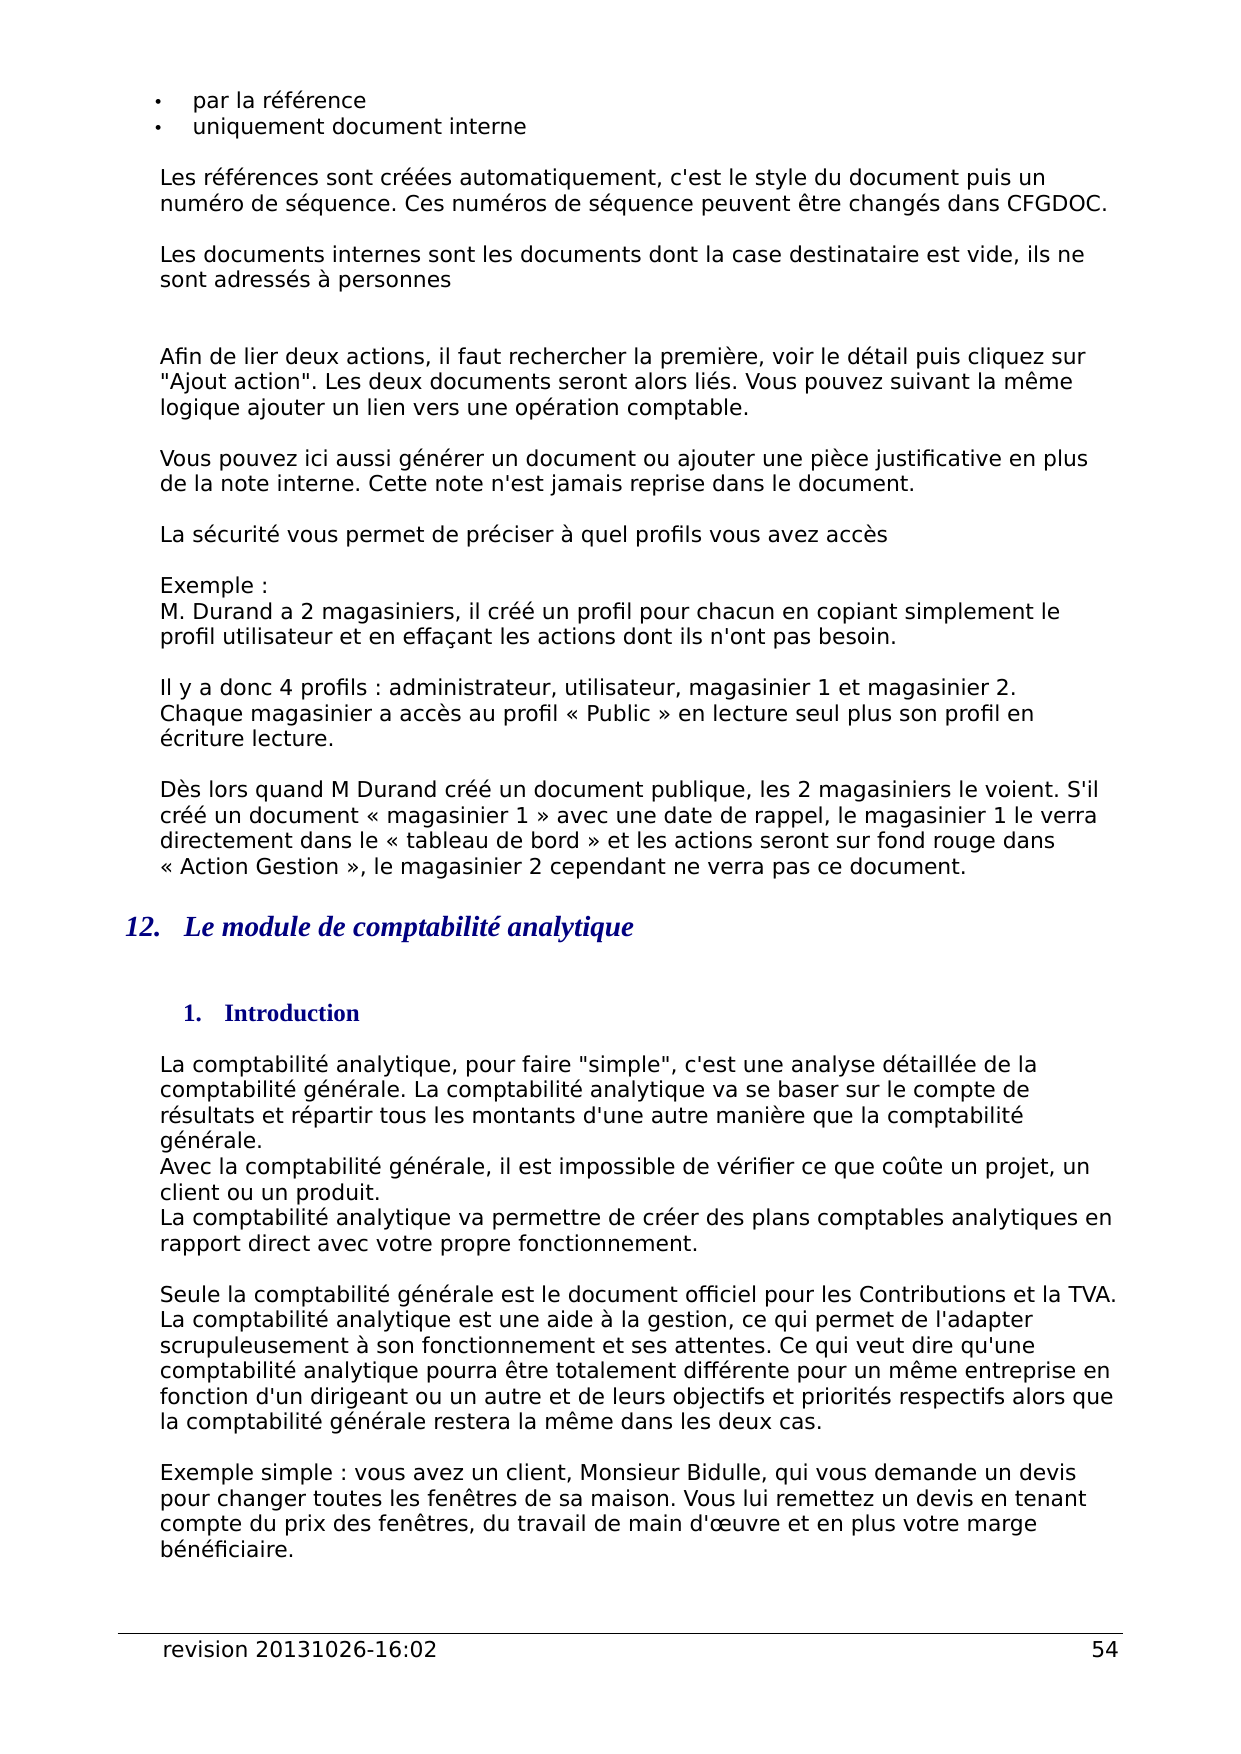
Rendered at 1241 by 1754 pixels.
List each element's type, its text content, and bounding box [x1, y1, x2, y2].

text Avec la comptabilité générale, il est impossible de vérifier ce que coûte un projet, un client ou un produit. [159, 1154, 1123, 1205]
text M. Durand a 2 magasiniers, il créé un profil pour chacun en copiant simplement le profil utilisateur et en effaçant les actions dont ils n'ont pas besoin. [159, 599, 1123, 650]
text Vous pouvez ici aussi générer un document ou ajouter une pièce justificative en plus de la note interne. Cette note n'est jamais reprise dans le document. [159, 446, 1123, 497]
text Afin de lier deux actions, il faut rechercher la première, voir le détail puis cliquez sur "Ajout action". Les deux documents seront alors liés. Vous pouvez suivant la même logique ajouter un lien vers une opération comptable. [159, 344, 1123, 420]
text Les documents internes sont les documents dont la case destinataire est vide, ils ne sont adressés à personnes [159, 242, 1123, 293]
list uniquement document interne [155, 114, 1123, 139]
text Seule la comptabilité générale est le document officiel pour les Contributions et la TVA. La comptabilité analytique est une aide à la gestion, ce qui permet de l'adapter scrupuleusement à son fonctionnement et ses attentes. Ce qui veut dire qu'une comptabilité analytique pourra être totalement différente pour un même entreprise en fonction d'un dirigeant ou un autre et de leurs objectifs et priorités respectifs alors que la comptabilité générale restera la même dans les deux cas. [159, 1282, 1123, 1435]
text Dès lors quand M Durand créé un document publique, les 2 magasiniers le voient. S'il créé un document « magasinier 1 » avec une date de rappel, le magasinier 1 le verra directement dans le « tableau de bord » et les actions seront sur fond rouge dans « Action Gestion », le magasinier 2 cependant ne verra pas ce document. [159, 778, 1123, 880]
text La sécurité vous permet de préciser à quel profils vous avez accès [159, 522, 1123, 548]
text Les références sont créées automatiquement, c'est le style du document puis un numéro de séquence. Ces numéros de séquence peuvent être changés dans CFGDOC. [159, 165, 1123, 216]
text Exemple : [159, 573, 1123, 599]
text Exemple simple : vous avez un client, Monsieur Bidulle, qui vous demande un devis pour changer toutes les fenêtres de sa maison. Vous lui remettez un devis en tenant compte du prix des fenêtres, du travail de main d'œuvre et en plus votre marge bénéficiaire. [159, 1460, 1123, 1562]
text La comptabilité analytique, pour faire "simple", c'est une analyse détaillée de la comptabilité générale. La comptabilité analytique va se baser sur le compte de résultats et répartir tous les montants d'une autre manière que la comptabilité générale. [159, 1052, 1123, 1154]
text Chaque magasinier a accès au profil « Public » en lecture seul plus son profil en écriture lecture. [159, 701, 1123, 752]
text Il y a donc 4 profils : administrateur, utilisateur, magasinier 1 et magasinier 2. [159, 676, 1123, 701]
text La comptabilité analytique va permettre de créer des plans comptables analytiques en rapport direct avec votre propre fonctionnement. [159, 1205, 1123, 1256]
subtitle Introduction [177, 998, 1123, 1026]
subtitle Le module de comptabilité analytique [117, 909, 1123, 943]
list par la référence [155, 88, 1123, 114]
